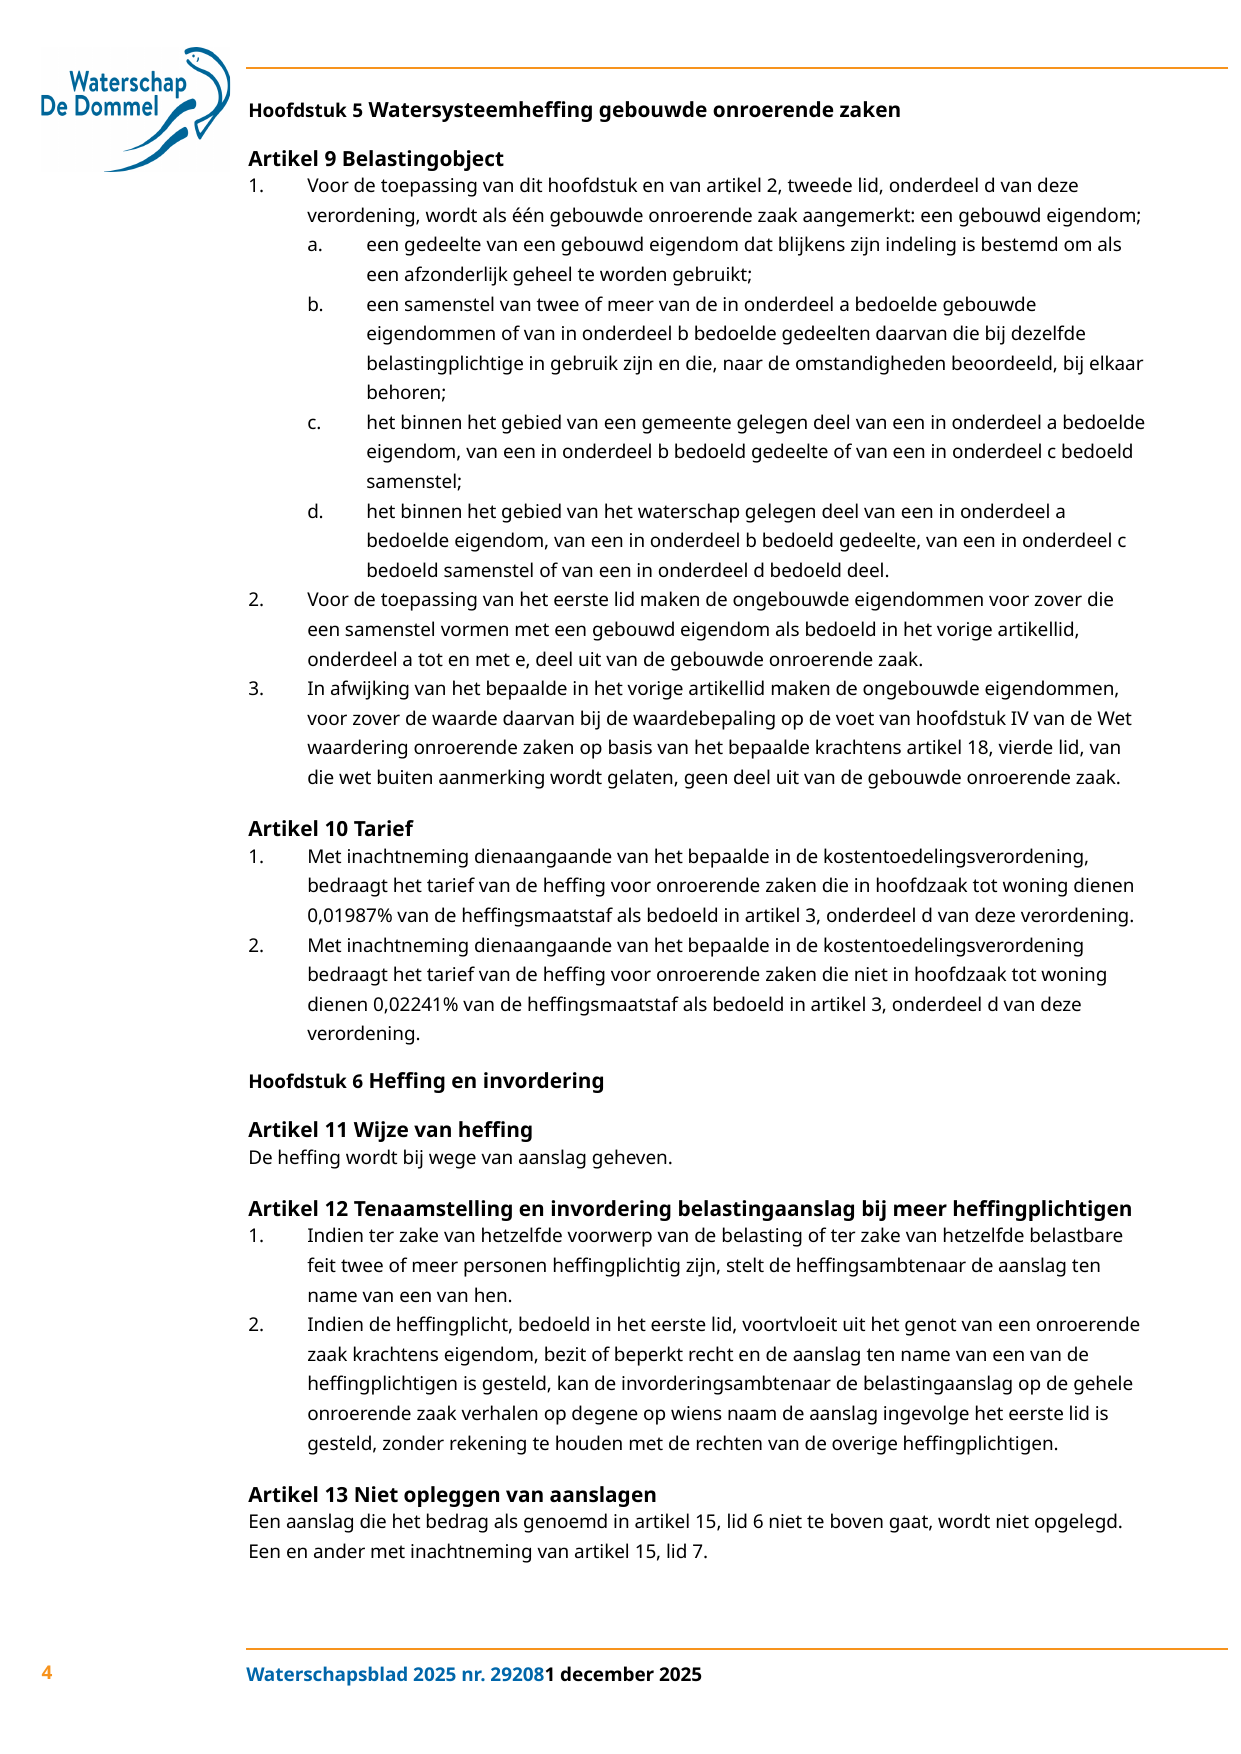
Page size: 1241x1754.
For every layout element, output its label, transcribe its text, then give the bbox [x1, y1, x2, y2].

list een samenstel van twee of meer van de in onderdeel a bedoelde gebouwde eigendommen of van in onderdeel b bedoelde gedeelten daarvan die bij dezelfde belastingplichtige in gebruik zijn en die, naar de omstandigheden beoordeeld, bij elkaar behoren; [307, 291, 1152, 405]
list Indien ter zake van hetzelfde voorwerp van de belasting of ter zake van hetzelfde belastbare feit twee of meer personen heffingplichtig zijn, stelt de heffingsambtenaar de aanslag ten name van een van hen. [248, 1223, 1152, 1308]
text Artikel 12 Tenaamstelling en invordering belastingaanslag bij meer heffingplichtigen [248, 1194, 1152, 1223]
list een gedeelte van een gebouwd eigendom dat blijkens zijn indeling is bestemd om als een afzonderlijk geheel te worden gebruikt; [307, 232, 1152, 287]
text Artikel 11 Wijze van heffing [248, 1115, 1152, 1144]
text Artikel 9 Belastingobject [248, 144, 1152, 172]
list het binnen het gebied van een gemeente gelegen deel van een in onderdeel a bedoelde eigendom, van een in onderdeel b bedoeld gedeelte of van een in onderdeel c bedoeld samenstel; [307, 409, 1152, 494]
text De heffing wordt bij wege van aanslag geheven. [248, 1144, 1152, 1169]
picture [45, 99, 51, 111]
text Een aanslag die het bedrag als genoemd in artikel 15, lid 6 niet te boven gaat, wordt niet opgelegd. Een en ander met inachtneming van artikel 15, lid 7. [248, 1509, 1152, 1564]
picture [198, 118, 210, 131]
list Met inachtneming dienaangaande van het bepaalde in de kostentoedelingsverordening, bedraagt het tarief van de heffing voor onroerende zaken die in hoofdzaak tot woning dienen 0,01987% van de heffingsmaatstaf als bedoeld in artikel 3, onderdeel d van deze verordening. [248, 843, 1152, 928]
list Indien de heffingplicht, bedoeld in het eerste lid, voortvloeit uit het genot van een onroerende zaak krachtens eigendom, bezit of beperkt recht en de aanslag ten name van een van de heffingplichtigen is gesteld, kan de invorderingsambtenaar de belastingaanslag op de gehele onroerende zaak verhalen op degene op wiens naam de aanslag ingevolge het eerste lid is gesteld, zonder rekening te houden met de rechten van de overige heffingplichtigen. [248, 1311, 1152, 1456]
list Met inachtneming dienaangaande van het bepaalde in de kostentoedelingsverordening bedraagt het tarief van de heffing voor onroerende zaken die niet in hoofdzaak tot woning dienen 0,02241% van de heffingsmaatstaf als bedoeld in artikel 3, onderdeel d van deze verordening. [248, 932, 1152, 1046]
text Artikel 10 Tarief [248, 814, 1152, 843]
text Hoofdstuk 6 Heffing en invordering [248, 1066, 1152, 1094]
text Artikel 13 Niet opleggen van aanslagen [248, 1480, 1152, 1509]
picture [41, 47, 231, 172]
list het binnen het gebied van het waterschap gelegen deel van een in onderdeel a bedoelde eigendom, van een in onderdeel b bedoeld gedeelte, van een in onderdeel c bedoeld samenstel of van een in onderdeel d bedoeld deel. [307, 498, 1152, 583]
picture [204, 47, 231, 76]
list Voor de toepassing van het eerste lid maken de ongebouwde eigendommen voor zover die een samenstel vormen met een gebouwd eigendom als bedoeld in het vorige artikellid, onderdeel a tot en met e, deel uit van de gebouwde onroerende zaak. [248, 587, 1152, 672]
text Hoofdstuk 5 Watersysteemheffing gebouwde onroerende zaken [248, 95, 1152, 123]
list In afwijking van het bepaalde in het vorige artikellid maken de ongebouwde eigendommen, voor zover de waarde daarvan bij de waardebepaling op de voet van hoofdstuk IV van de Wet waardering onroerende zaken op basis van het bepaalde krachtens artikel 18, vierde lid, van die wet buiten aanmerking wordt gelaten, geen deel uit van de gebouwde onroerende zaak. [248, 675, 1152, 790]
list Voor de toepassing van dit hoofdstuk en van artikel 2, tweede lid, onderdeel d van deze verordening, wordt als één gebouwde onroerende zaak aangemerkt: een gebouwd eigendom; [248, 172, 1152, 228]
